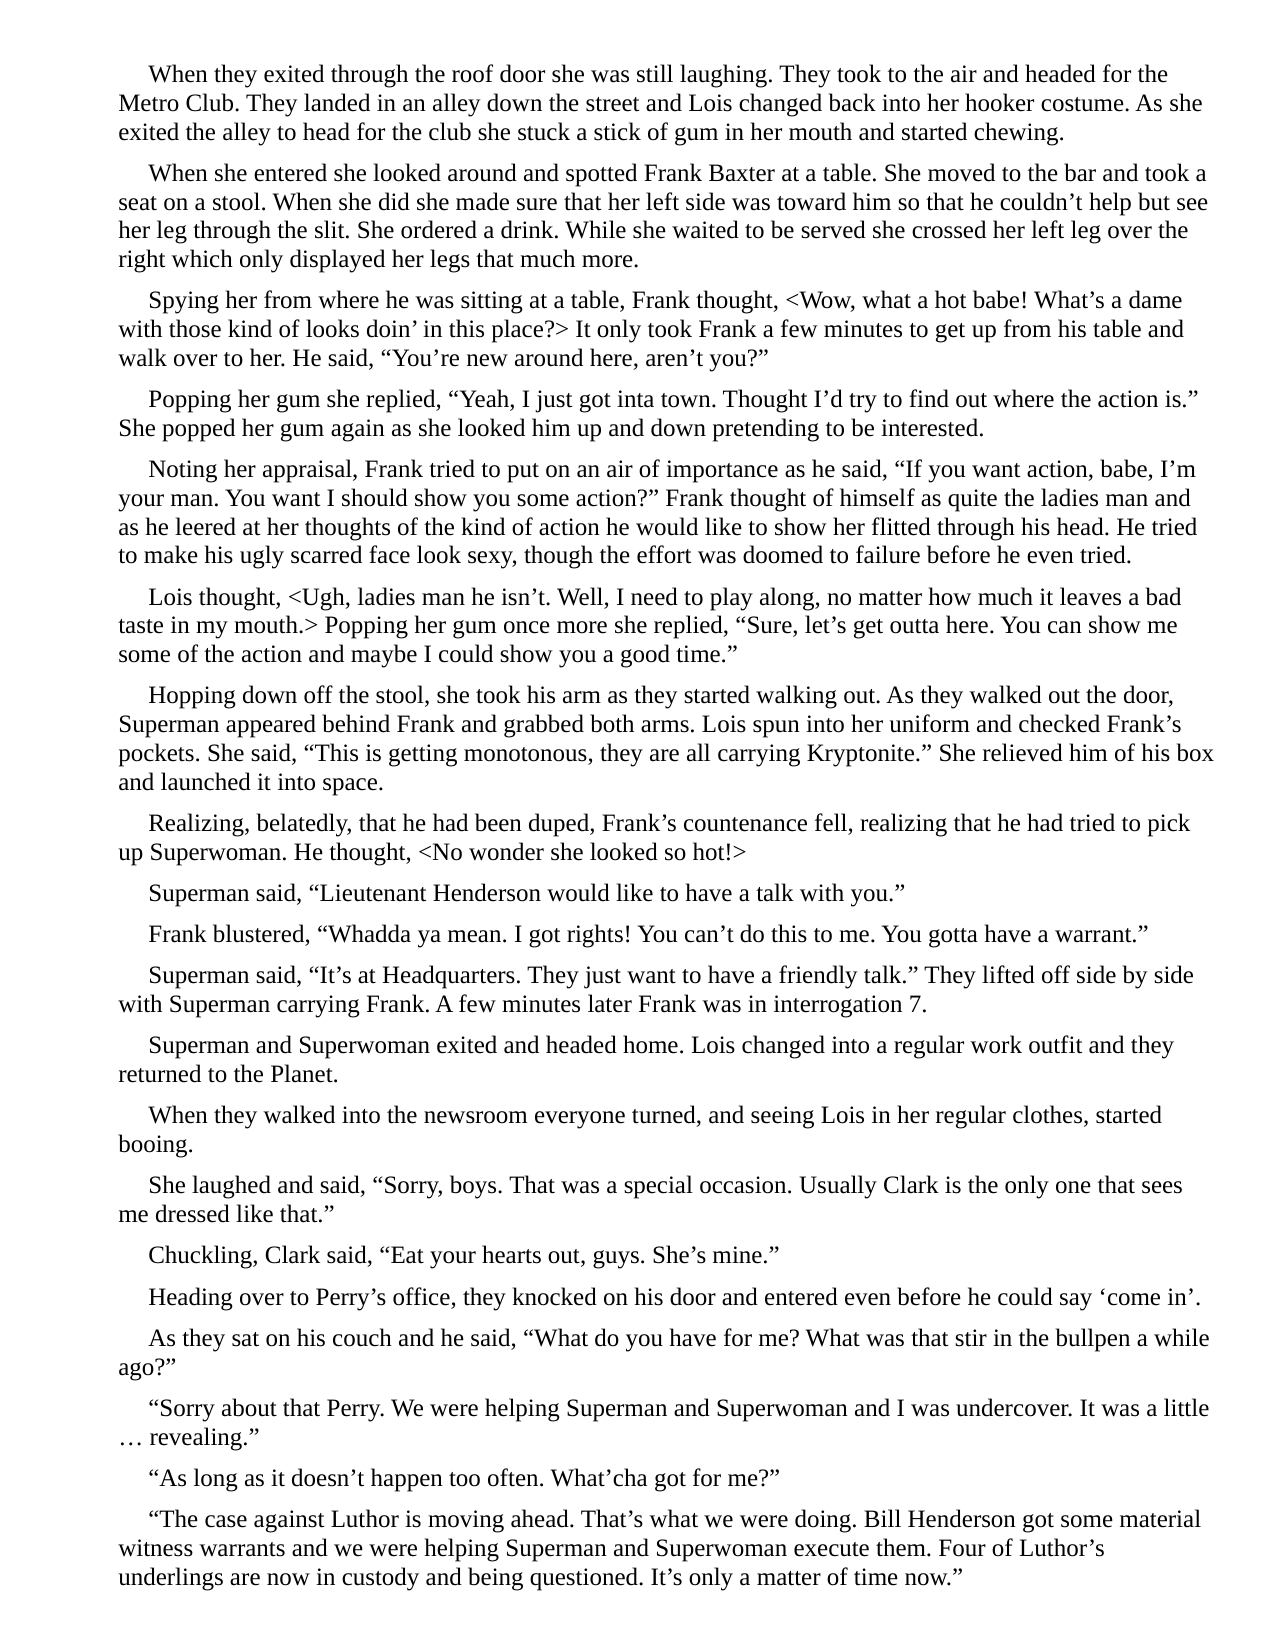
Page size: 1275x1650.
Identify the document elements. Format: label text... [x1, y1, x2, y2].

text She laughed and said, “Sorry, boys. That was a special occasion. Usually Clark is the only one that sees me dressed like that.” [118, 1170, 1216, 1228]
text Popping her gum she replied, “Yeah, I just got inta town. Thought I’d try to find out where the action is.” She popped her gum again as she looked him up and down pretending to be interested. [118, 384, 1216, 442]
text As they sat on his couch and he said, “What do you have for me? What was that stir in the bullpen a while ago?” [118, 1323, 1216, 1380]
text Superman and Superwoman exited and headed home. Lois changed into a regular work outfit and they returned to the Planet. [118, 1030, 1216, 1088]
text Chuckling, Clark said, “Eat your hearts out, guys. She’s mine.” [118, 1240, 1216, 1269]
text Noting her appraisal, Frank tried to put on an air of importance as he said, “If you want action, babe, I’m your man. You want I should show you some action?” Frank thought of himself as quite the ladies man and as he leered at her thoughts of the kind of action he would like to show her flitted through his head. He tried to make his ugly scarred face look sexy, though the effort was doomed to failure before he even tried. [118, 454, 1216, 569]
text Hopping down off the stool, she took his arm as they started walking out. As they walked out the door, Superman appeared behind Frank and grabbed both arms. Lois spun into her uniform and checked Frank’s pockets. She said, “This is getting monotonous, they are all carrying Kryptonite.” She relieved him of his box and launched it into space. [118, 680, 1216, 795]
text Superman said, “It’s at Headquarters. They just want to have a friendly talk.” They lifted off side by side with Superman carrying Frank. A few minutes later Frank was in interrogation 7. [118, 960, 1216, 1018]
text Superman said, “Lieutenant Henderson would like to have a talk with you.” [118, 878, 1216, 907]
text “Sorry about that Perry. We were helping Superman and Superwoman and I was undercover. It was a little … revealing.” [118, 1393, 1216, 1450]
text Frank blustered, “Whadda ya mean. I got rights! You can’t do this to me. You gotta have a warrant.” [118, 919, 1216, 948]
text Lois thought, <Ugh, ladies man he isn’t. Well, I need to play along, no matter how much it leaves a bad taste in my mouth.> Popping her gum once more she replied, “Sure, let’s get outta here. You can show me some of the action and maybe I could show you a good time.” [118, 582, 1216, 668]
text Heading over to Perry’s office, they knocked on his door and entered even before he could say ‘come in’. [118, 1282, 1216, 1310]
text Realizing, belatedly, that he had been duped, Frank’s countenance fell, realizing that he had tried to pick up Superwoman. He thought, <No wonder she looked so hot!> [118, 808, 1216, 865]
text When she entered she looked around and spotted Frank Baxter at a table. She moved to the bar and took a seat on a stool. When she did she made sure that her left side was toward him so that he couldn’t help but see her leg through the slit. She ordered a drink. While she waited to be served she crossed her left leg over the right which only displayed her legs that much more. [118, 158, 1216, 273]
text When they exited through the roof door she was still laughing. They took to the air and headed for the Metro Club. They landed in an alley down the street and Lois changed back into her hooker costume. As she exited the alley to head for the club she stuck a stick of gum in her mouth and started chewing. [118, 59, 1216, 145]
text When they walked into the newsroom everyone turned, and seeing Lois in her regular clothes, started booing. [118, 1100, 1216, 1158]
text “As long as it doesn’t happen too often. What’cha got for me?” [118, 1463, 1216, 1492]
text Spying her from where he was sitting at a table, Frank thought, <Wow, what a hot babe! What’s a dame with those kind of looks doin’ in this place?> It only took Frank a few minutes to get up from his table and walk over to her. He said, “You’re new around here, aren’t you?” [118, 285, 1216, 372]
text “The case against Luthor is moving ahead. That’s what we were doing. Bill Henderson got some material witness warrants and we were helping Superman and Superwoman execute them. Four of Luthor’s underlings are now in custody and being questioned. It’s only a matter of time now.” [118, 1504, 1216, 1590]
